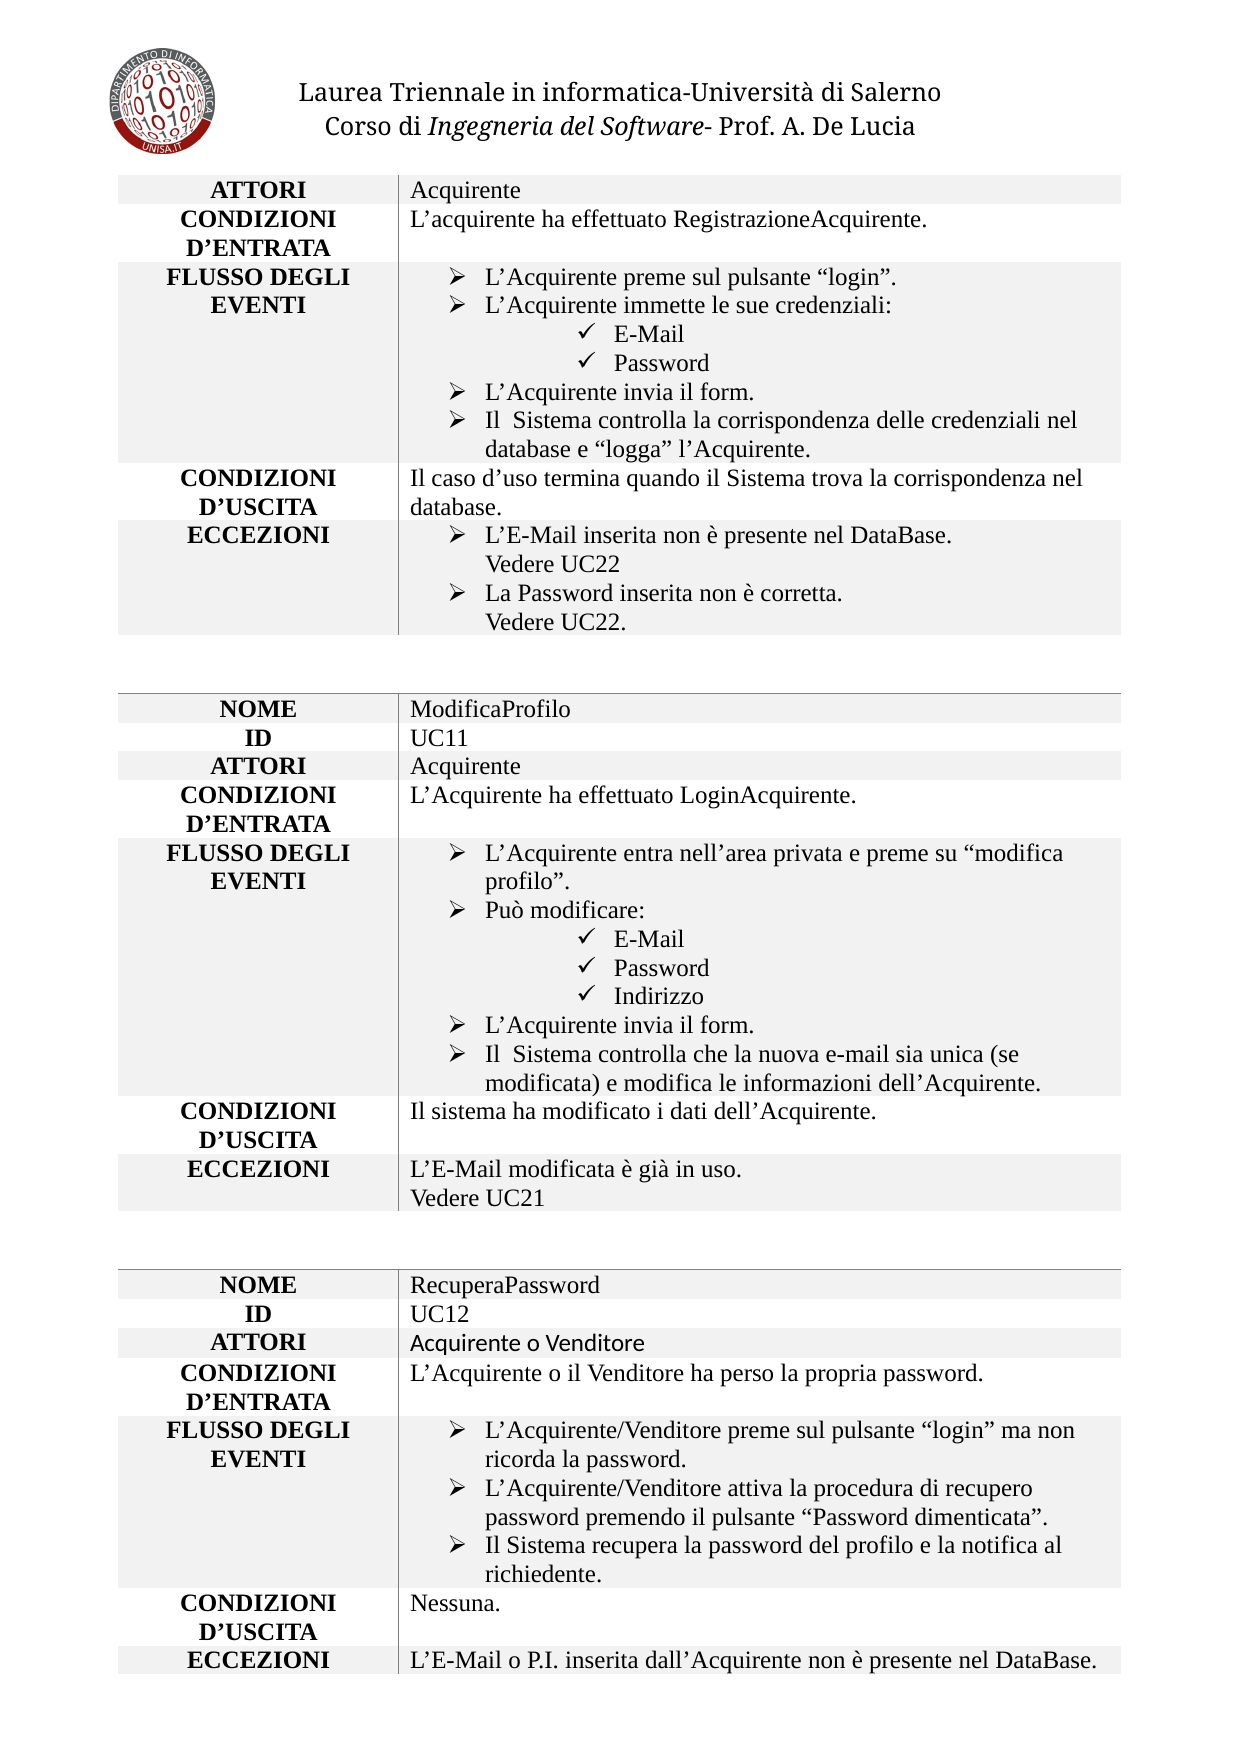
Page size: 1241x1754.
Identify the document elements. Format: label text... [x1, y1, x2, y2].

table_cell condizioni d’uscita [118, 1096, 398, 1154]
table_cell flusso degli eventi [118, 262, 398, 463]
table_cell Acquirente [399, 175, 1121, 204]
table_cell L’Acquirente ha effettuato LoginAcquirente. [399, 780, 1121, 838]
table_cell ID [118, 723, 398, 751]
table_cell Attori [118, 751, 398, 780]
picture [109, 48, 215, 154]
table_cell ECCEzioni [118, 1154, 398, 1211]
table_cell Acquirente [399, 751, 1121, 780]
table_cell ECCEzioni [118, 1646, 398, 1674]
table_cell Acquirente o Venditore [399, 1328, 1121, 1358]
table_cell condizioni d’uscita [118, 463, 398, 520]
table_cell ID [118, 1299, 398, 1327]
table_cell Nessuna. [399, 1588, 1121, 1646]
table_cell flusso degli eventi [118, 1416, 398, 1588]
table_cell L’E-Mail modificata è già in uso. Vedere UC21 [399, 1154, 1121, 1211]
table_cell UC11 [399, 723, 1121, 751]
table_cell Condizioni d’entrata [118, 780, 398, 838]
table_header NOME [118, 694, 398, 723]
table_cell L’Acquirente/Venditore preme sul pulsante “login” ma non ricorda la password. L’Acquirente/Venditore attiva la procedura di recupero password premendo il pulsante “Password dimenticata”. Il Sistema recupera la password del profilo e la notifica al richiedente. [399, 1416, 1121, 1588]
table_cell condizioni d’uscita [118, 1588, 398, 1646]
table_cell Condizioni d’entrata [118, 1358, 398, 1416]
table_cell Attori [118, 1328, 398, 1358]
table_cell L’E-Mail o P.I. inserita dall’Acquirente non è presente nel DataBase. [399, 1646, 1121, 1674]
table_cell L’E-Mail inserita non è presente nel DataBase. Vedere UC22 La Password inserita non è corretta. Vedere UC22. [399, 520, 1121, 635]
table_cell Il caso d’uso termina quando il Sistema trova la corrispondenza nel database. [399, 463, 1121, 520]
table_header RecuperaPassword [399, 1270, 1121, 1299]
table_cell UC12 [399, 1299, 1121, 1327]
table_cell Condizioni d’entrata [118, 204, 398, 262]
table_cell L’Acquirente preme sul pulsante “login”. L’Acquirente immette le sue credenziali: E-Mail Password L’Acquirente invia il form. Il Sistema controlla la corrispondenza delle credenziali nel database e “logga” l’Acquirente. [399, 262, 1121, 463]
table_header ModificaProfilo [399, 694, 1121, 723]
table_cell L’Acquirente entra nell’area privata e preme su “modifica profilo”. Può modificare: E-Mail Password Indirizzo L’Acquirente invia il form. Il Sistema controlla che la nuova e-mail sia unica (se modificata) e modifica le informazioni dell’Acquirente. [399, 838, 1121, 1096]
table_cell L’acquirente ha effettuato RegistrazioneAcquirente. [399, 204, 1121, 262]
table_cell Attori [118, 175, 398, 204]
table_cell flusso degli eventi [118, 838, 398, 1096]
table_header NOME [118, 1270, 398, 1299]
table_cell ECCEzioni [118, 520, 398, 635]
table_cell L’Acquirente o il Venditore ha perso la propria password. [399, 1358, 1121, 1416]
table_cell Il sistema ha modificato i dati dell’Acquirente. [399, 1096, 1121, 1154]
